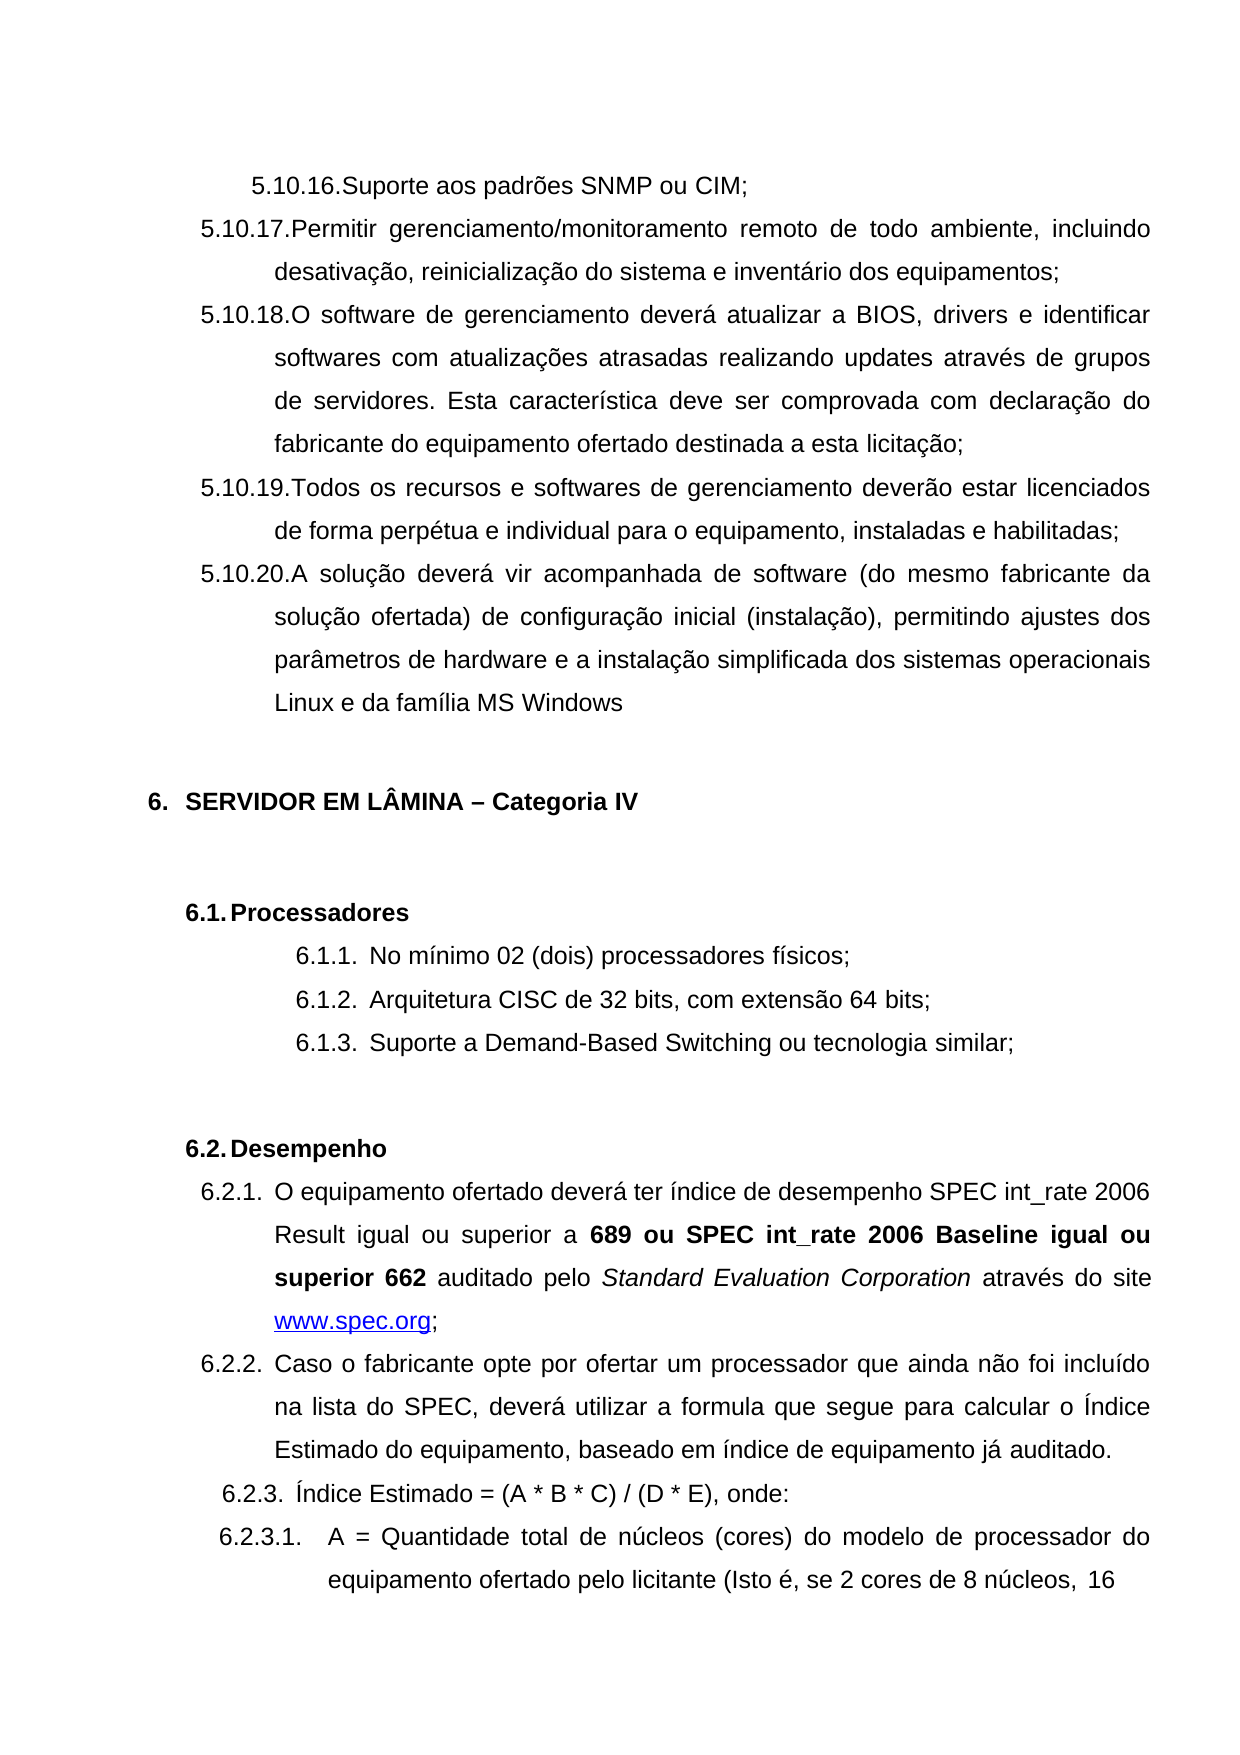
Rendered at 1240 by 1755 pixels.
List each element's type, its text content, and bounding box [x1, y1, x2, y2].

list A solução deverá vir acompanhada de software (do mesmo fabricante da solução ofertada) de configuração inicial (instalação), permitindo ajustes dos parâmetros de hardware e a instalação simplificada dos sistemas operacionais Linux e da família MS Windows [200, 559, 1152, 717]
list A = Quantidade total de núcleos (cores) do modelo de processador do equipamento ofertado pelo licitante (Isto é, se 2 cores de 8 núcleos, 16 [219, 1522, 1152, 1593]
list Caso o fabricante opte por ofertar um processador que ainda não foi incluído na lista do SPEC, deverá utilizar a formula que segue para calcular o Índice Estimado do equipamento, baseado em índice de equipamento já auditado. [200, 1349, 1152, 1464]
list Permitir gerenciamento/monitoramento remoto de todo ambiente, incluindo desativação, reinicialização do sistema e inventário dos equipamentos; [200, 214, 1152, 286]
list Índice Estimado = (A * B * C) / (D * E), onde: [222, 1479, 1196, 1507]
list Todos os recursos e softwares de gerenciamento deverão estar licenciados de forma perpétua e individual para o equipamento, instaladas e habilitadas; [200, 472, 1152, 544]
list Suporte aos padrões SNMP ou CIM; [251, 171, 1196, 199]
subtitle SERVIDOR EM LÂMINA – Categoria IV [148, 787, 1196, 816]
list Processadores [185, 898, 1196, 927]
list O software de gerenciamento deverá atualizar a BIOS, drivers e identificar softwares com atualizações atrasadas realizando updates através de grupos de servidores. Esta característica deve ser comprovada com declaração do fabricante do equipamento ofertado destinada a esta licitação; [200, 300, 1152, 458]
subtitle Desempenho [185, 1134, 1196, 1162]
list O equipamento ofertado deverá ter índice de desempenho SPEC int_rate 2006 Result igual ou superior a 689 ou SPEC int_rate 2006 Baseline igual ou superior 662 auditado pelo Standard Evaluation Corporation através do site www.spec.org; [200, 1177, 1152, 1335]
list No mínimo 02 (dois) processadores físicos; [295, 941, 1196, 970]
list Suporte a Demand-Based Switching ou tecnologia similar; [295, 1028, 1196, 1056]
list Arquitetura CISC de 32 bits, com extensão 64 bits; [295, 984, 1196, 1013]
